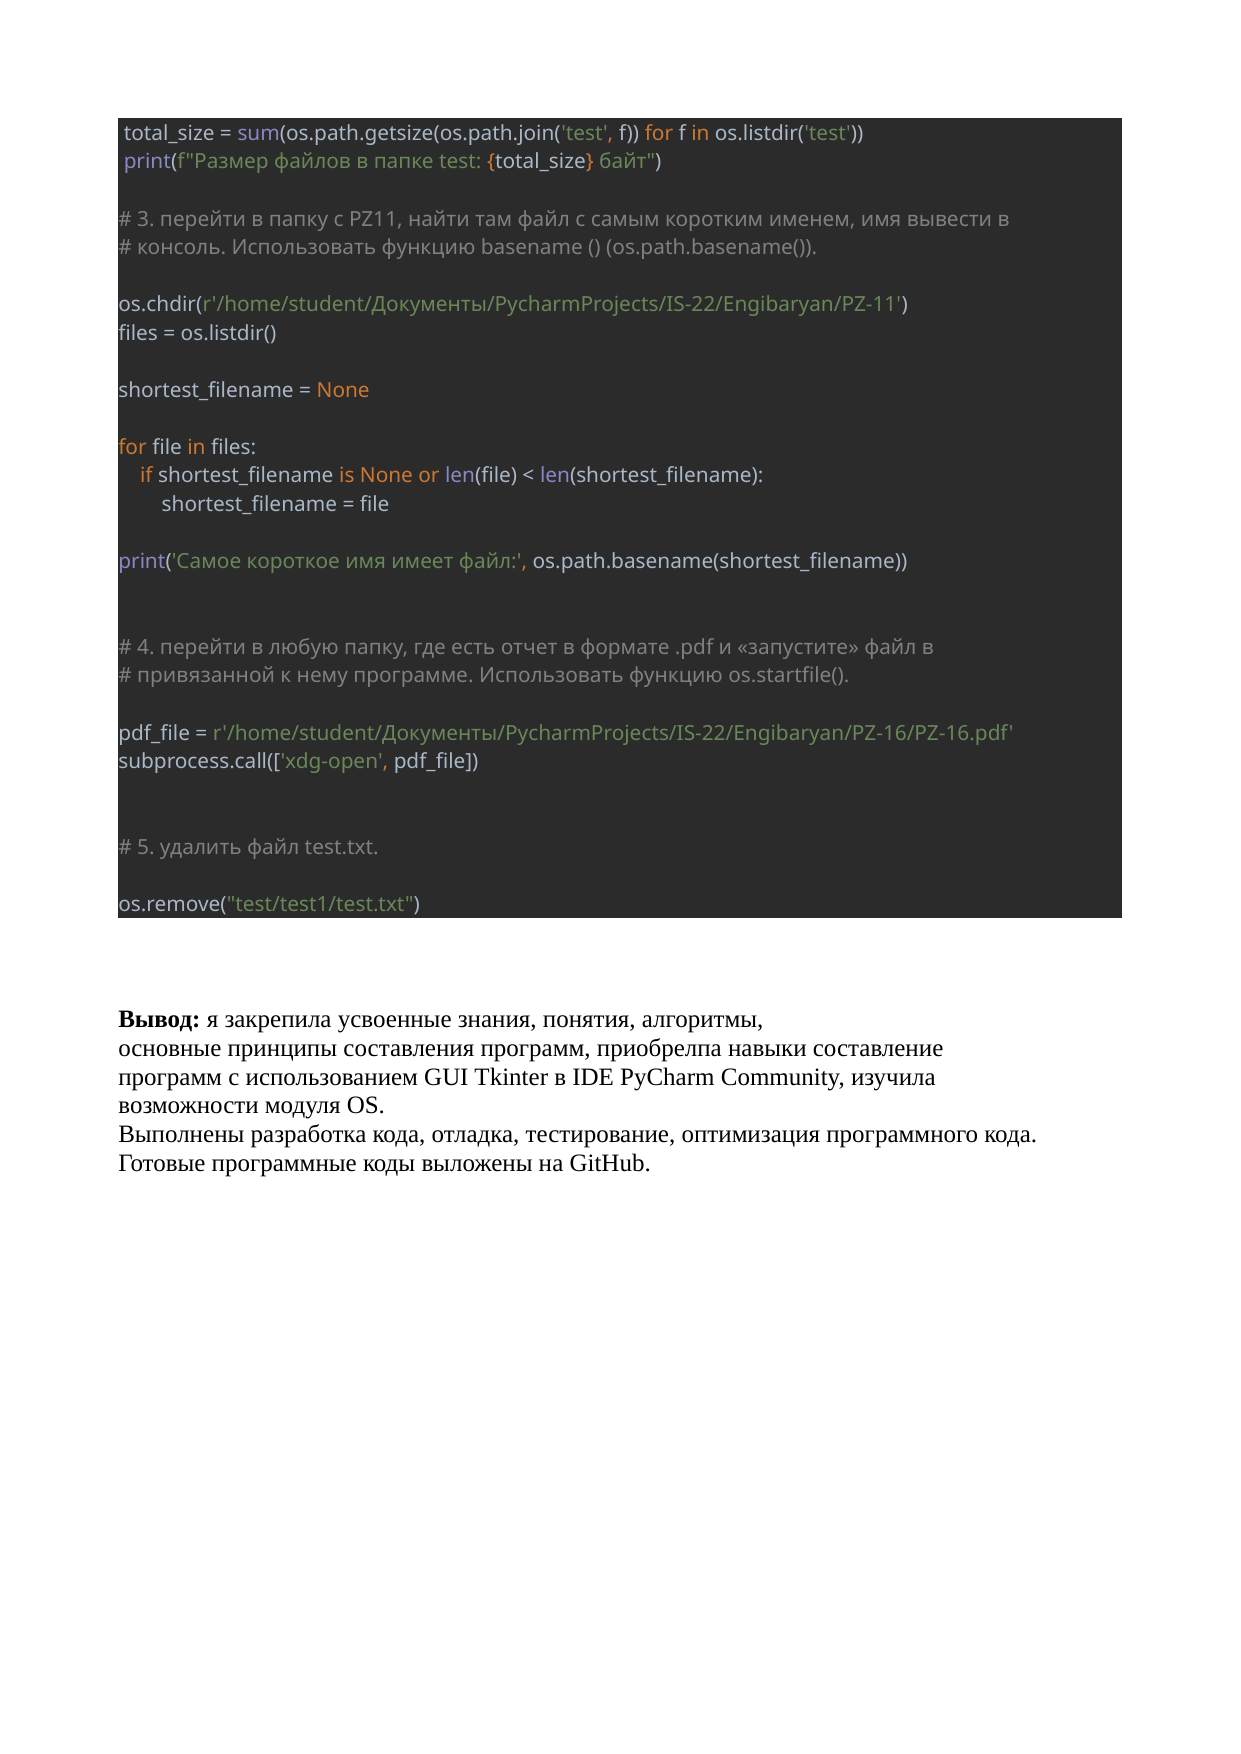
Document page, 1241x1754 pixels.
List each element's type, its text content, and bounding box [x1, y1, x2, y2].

text Выполнены разработка кода, отладка, тестирование, оптимизация программного кода. [118, 1119, 1122, 1148]
text total_size = sum(os.path.getsize(os.path.join('test', f)) for f in os.listdir('test')) print(f"Размер файлов в папке test: {total_size} байт") # 3. перейти в папку с PZ11, найти там файл с самым коротким именем, имя вывести в # консоль. Использовать функцию basename () (os.path.basename()). os.chdir(r'/home/student/Документы/PycharmProjects/IS-22/Engibaryan/PZ-11') files = os.listdir() shortest_filename = None for file in files: if shortest_filename is None or len(file) < len(shortest_filename): shortest_filename = file print('Самое короткое имя имеет файл:', os.path.basename(shortest_filename)) # 4. перейти в любую папку, где есть отчет в формате .pdf и «запустите» файл в # привязанной к нему программе. Использовать функцию os.startfile(). pdf_file = r'/home/student/Документы/PycharmProjects/IS-22/Engibaryan/PZ-16/PZ-16.pdf' subprocess.call(['xdg-open', pdf_file]) # 5. удалить файл test.txt. os.remove("test/test1/test.txt") [118, 118, 1122, 918]
text Вывод: я закрепила усвоенные знания, понятия, алгоритмы, [118, 1004, 1122, 1033]
text основные принципы составления программ, приобрелпа навыки составление [118, 1033, 1122, 1062]
text Готовые программные коды выложены на GitHub. [118, 1148, 1122, 1177]
text программ с использованием GUI Tkinter в IDE PyCharm Community, изучила [118, 1062, 1122, 1090]
text возможности модуля OS. [118, 1090, 1122, 1119]
